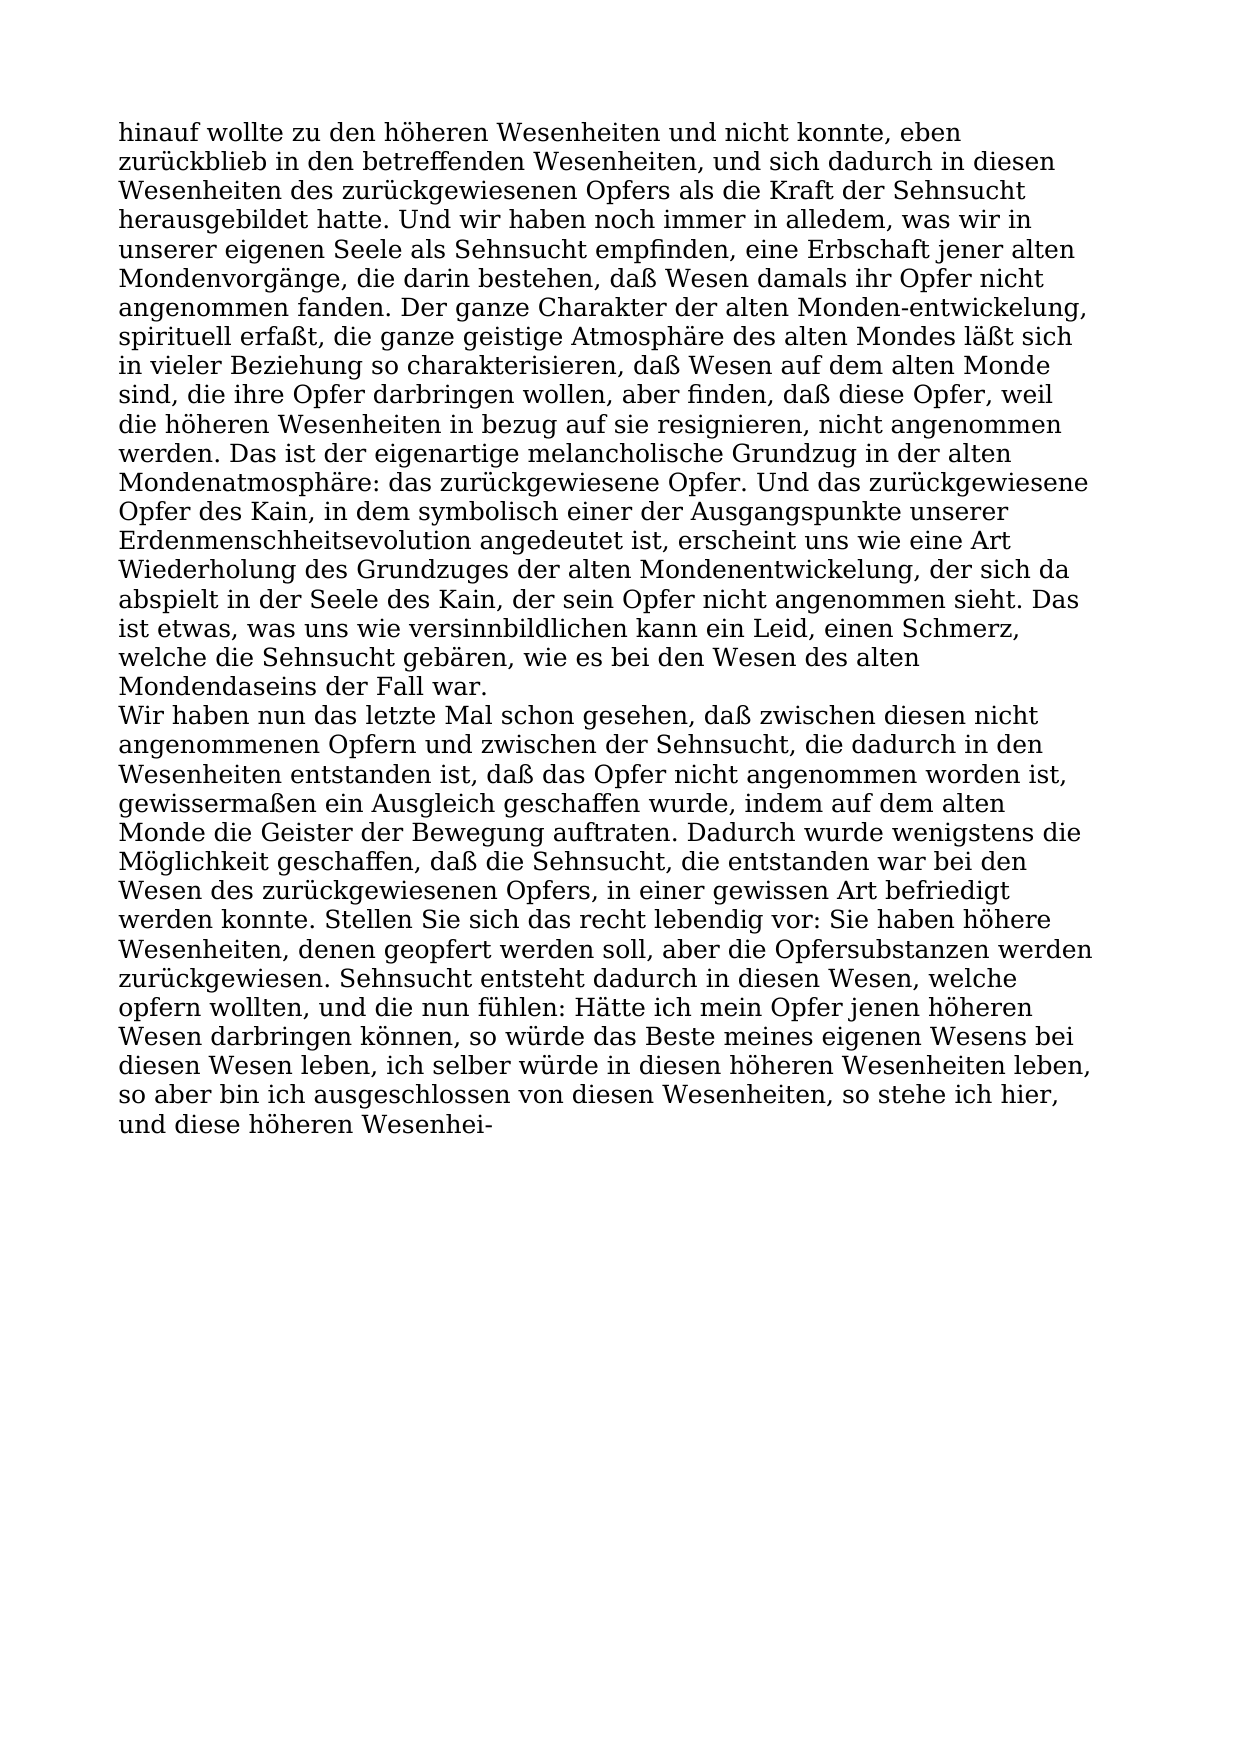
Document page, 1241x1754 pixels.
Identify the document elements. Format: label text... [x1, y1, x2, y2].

text Wir haben nun das letzte Mal schon gesehen, daß zwischen diesen nicht [118, 701, 1122, 731]
text opfern wollten, und die nun fühlen: Hätte ich mein Opfer jenen höheren [118, 993, 1122, 1022]
text diesen Wesen leben, ich selber würde in diesen höheren Wesenheiten leben, [118, 1051, 1122, 1081]
text Wesen darbringen können, so würde das Beste meines eigenen Wesens bei [118, 1022, 1122, 1051]
text gewissermaßen ein Ausgleich geschaffen wurde, indem auf dem alten [118, 789, 1122, 818]
text sind, die ihre Opfer darbringen wollen, aber finden, daß diese Opfer, weil [118, 381, 1122, 410]
text Erdenmenschheitsevolution angedeutet ist, erscheint uns wie eine Art [118, 526, 1122, 556]
text in vieler Beziehung so charakterisieren, daß Wesen auf dem alten Monde [118, 351, 1122, 381]
text Wesenheiten des zurückgewiesenen Opfers als die Kraft der Sehnsucht [118, 176, 1122, 206]
text hinauf wollte zu den höheren Wesenheiten und nicht konnte, eben [118, 118, 1122, 147]
text werden. Das ist der eigenartige melancholische Grundzug in der alten [118, 439, 1122, 468]
text Opfer des Kain, in dem symbolisch einer der Ausgangspunkte unserer [118, 497, 1122, 526]
text Möglichkeit geschaffen, daß die Sehnsucht, die entstanden war bei den [118, 847, 1122, 876]
text angenommenen Opfern und zwischen der Sehnsucht, die dadurch in den [118, 731, 1122, 760]
text und diese höheren Wesenhei- [118, 1110, 1122, 1139]
text Mondendaseins der Fall war. [118, 672, 1122, 701]
text unserer eigenen Seele als Sehnsucht empfinden, eine Erbschaft jener alten [118, 235, 1122, 264]
text Wesenheiten, denen geopfert werden soll, aber die Opfersubstanzen werden [118, 935, 1122, 964]
text so aber bin ich ausgeschlossen von diesen Wesenheiten, so stehe ich hier, [118, 1081, 1122, 1110]
text welche die Sehnsucht gebären, wie es bei den Wesen des alten [118, 643, 1122, 672]
text zurückblieb in den betreffenden Wesenheiten, und sich dadurch in diesen [118, 147, 1122, 176]
text Mondenatmosphäre: das zurückgewiesene Opfer. Und das zurückgewiesene [118, 468, 1122, 497]
text Wesen des zurückgewiesenen Opfers, in einer gewissen Art befriedigt [118, 876, 1122, 906]
text Mondenvorgänge, die darin bestehen, daß Wesen damals ihr Opfer nicht [118, 264, 1122, 293]
text herausgebildet hatte. Und wir haben noch immer in alledem, was wir in [118, 206, 1122, 235]
text spirituell erfaßt, die ganze geistige Atmosphäre des alten Mondes läßt sich [118, 322, 1122, 351]
text die höheren Wesenheiten in bezug auf sie resignieren, nicht angenommen [118, 410, 1122, 439]
text werden konnte. Stellen Sie sich das recht lebendig vor: Sie haben höhere [118, 906, 1122, 935]
text Monde die Geister der Bewegung auftraten. Dadurch wurde wenigstens die [118, 818, 1122, 847]
text Wiederholung des Grundzuges der alten Mondenentwickelung, der sich da [118, 556, 1122, 585]
text angenommen fanden. Der ganze Charakter der alten Monden-entwickelung, [118, 293, 1122, 322]
text zurückgewiesen. Sehnsucht entsteht dadurch in diesen Wesen, welche [118, 964, 1122, 993]
text Wesenheiten entstanden ist, daß das Opfer nicht angenommen worden ist, [118, 760, 1122, 789]
text ist etwas, was uns wie versinnbildlichen kann ein Leid, einen Schmerz, [118, 614, 1122, 643]
text abspielt in der Seele des Kain, der sein Opfer nicht angenommen sieht. Das [118, 585, 1122, 614]
